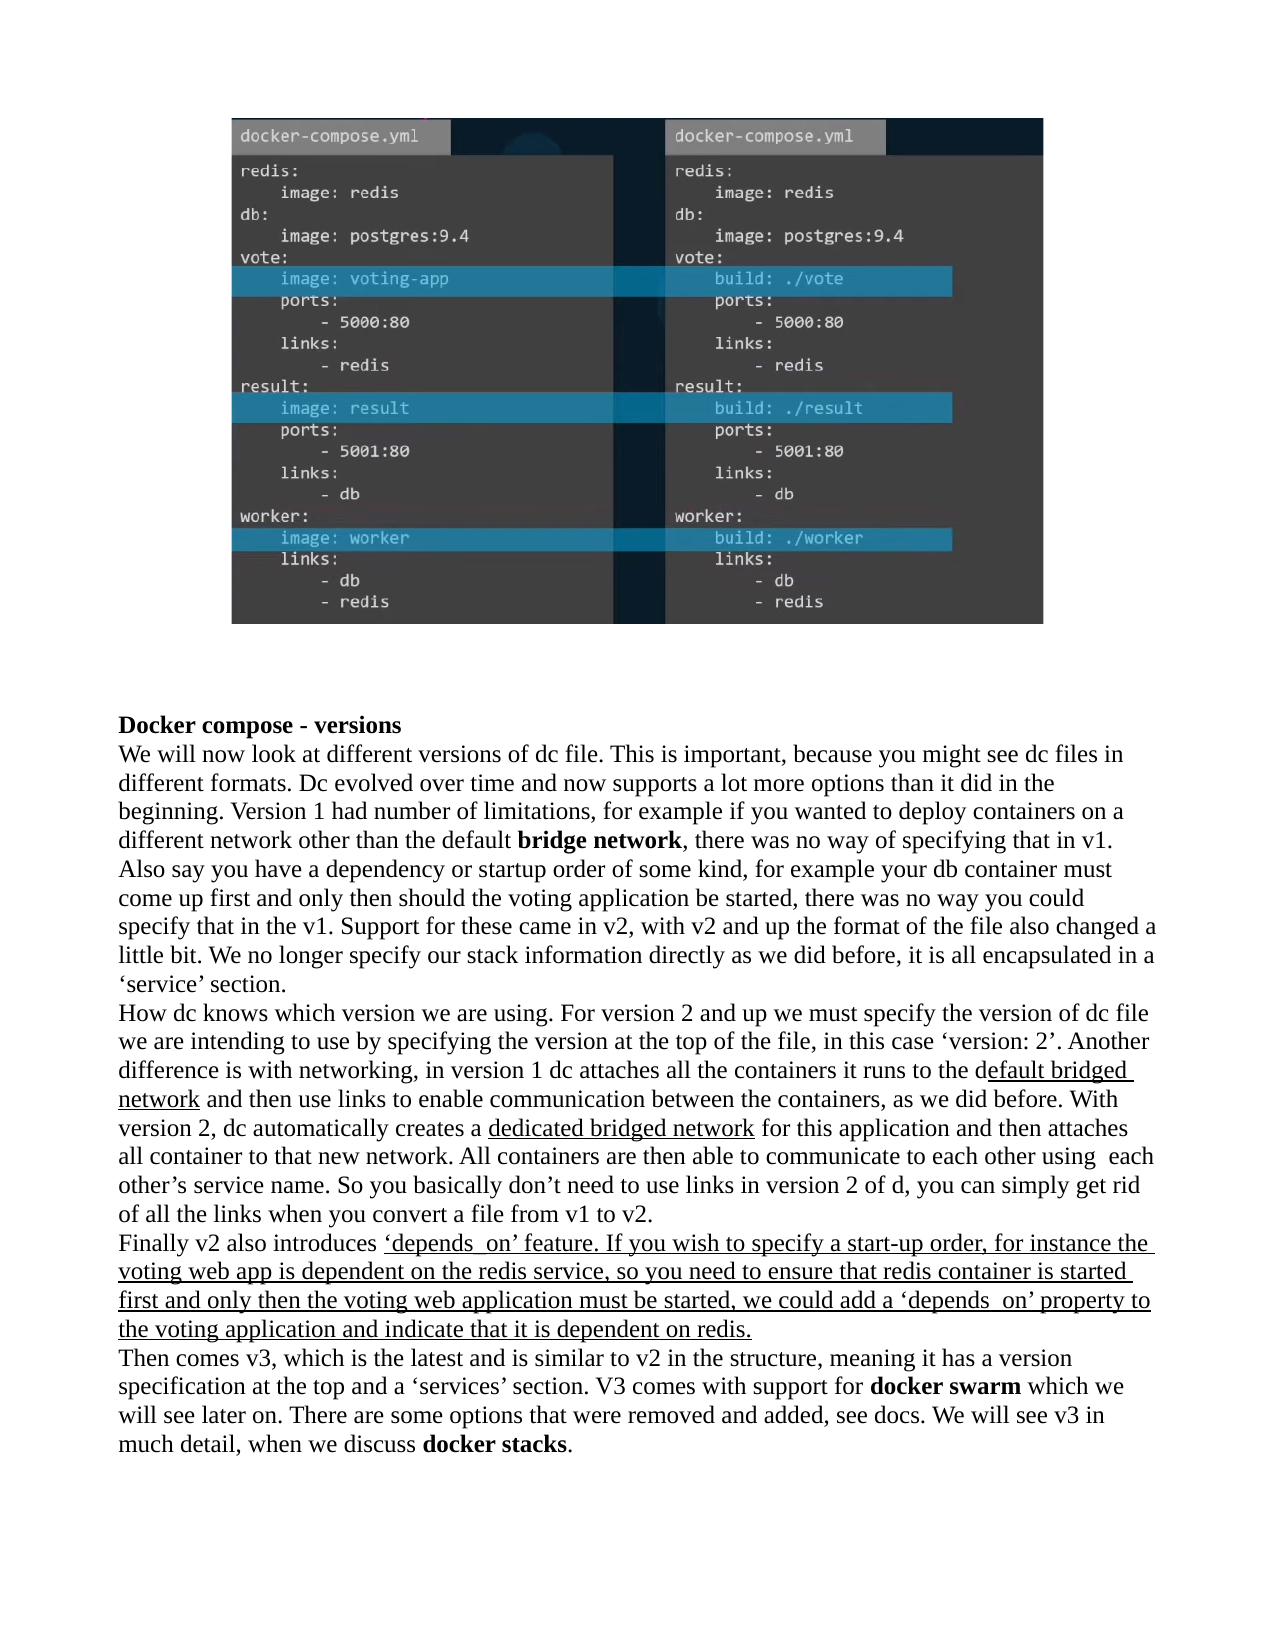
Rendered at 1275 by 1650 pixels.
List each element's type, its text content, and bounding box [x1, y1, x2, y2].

text different formats. Dc evolved over time and now supports a lot more options than it did in the beginning. Version 1 had number of limitations, for example if you wanted to deploy containers on a different network other than the default bridge network, there was no way of specifying that in v1. Also say you have a dependency or startup order of some kind, for example your db container must come up first and only then should the voting application be started, there was no way you could specify that in the v1. Support for these came in v2, with v2 and up the format of the file also changed a little bit. We no longer specify our stack information directly as we did before, it is all encapsulated in a ‘service’ section. [118, 768, 1157, 998]
text We will now look at different versions of dc file. This is important, because you might see dc files in [118, 739, 1157, 768]
picture [231, 118, 1044, 624]
text Finally v2 also introduces ‘depends_on’ feature. If you wish to specify a start-up order, for instance the voting web app is dependent on the redis service, so you need to ensure that redis container is started first and only then the voting web application must be started, we could add a ‘depends_on’ property to the voting application and indicate that it is dependent on redis. [118, 1228, 1157, 1343]
text How dc knows which version we are using. For version 2 and up we must specify the version of dc file we are intending to use by specifying the version at the top of the file, in this case ‘version: 2’. Another difference is with networking, in version 1 dc attaches all the containers it runs to the default bridged network and then use links to enable communication between the containers, as we did before. With version 2, dc automatically creates a dedicated bridged network for this application and then attaches all container to that new network. All containers are then able to communicate to each other using each other’s service name. So you basically don’t need to use links in version 2 of d, you can simply get rid of all the links when you convert a file from v1 to v2. [118, 998, 1157, 1228]
text Docker compose - versions [118, 710, 1157, 739]
text Then comes v3, which is the latest and is similar to v2 in the structure, meaning it has a version specification at the top and a ‘services’ section. V3 comes with support for docker swarm which we will see later on. There are some options that were removed and added, see docs. We will see v3 in much detail, when we discuss docker stacks. [118, 1343, 1157, 1458]
